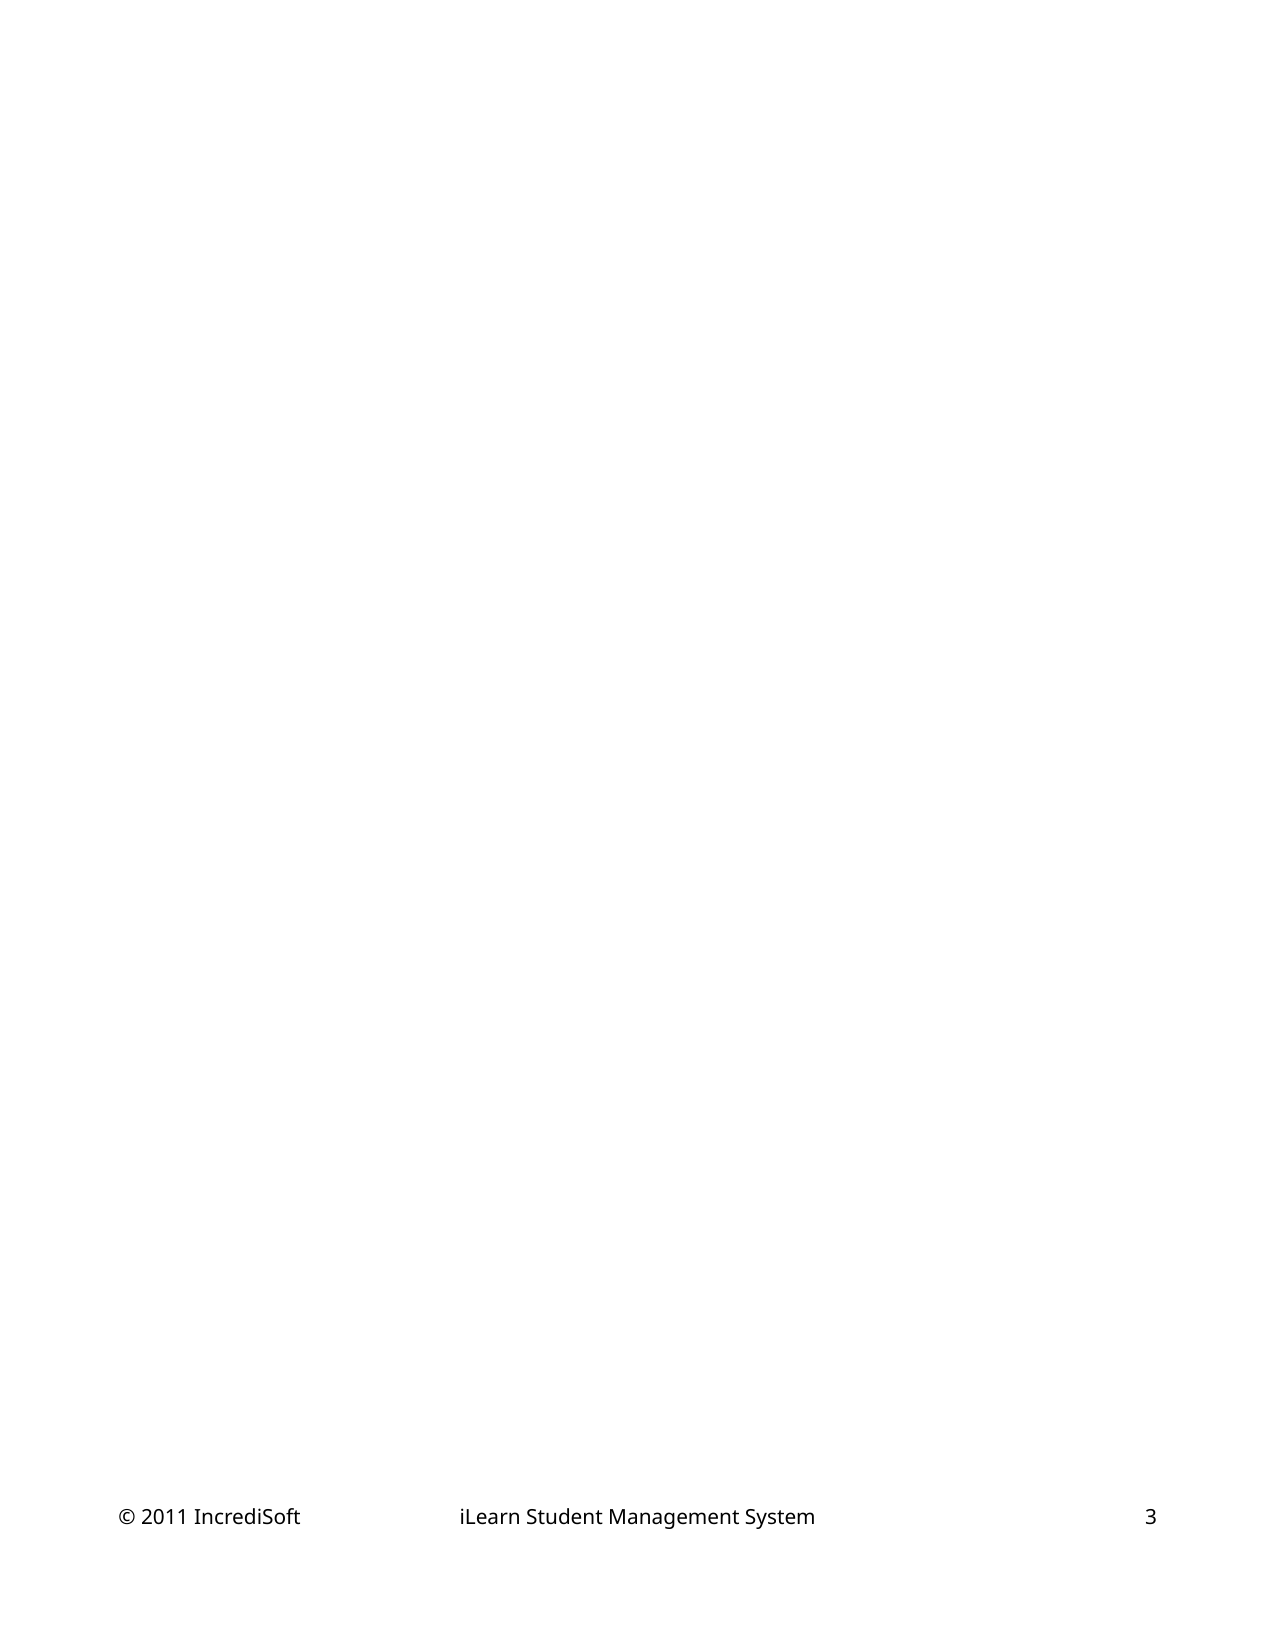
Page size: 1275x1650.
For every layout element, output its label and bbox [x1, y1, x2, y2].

table_cell [118, 118, 229, 164]
table_cell [229, 118, 1157, 164]
